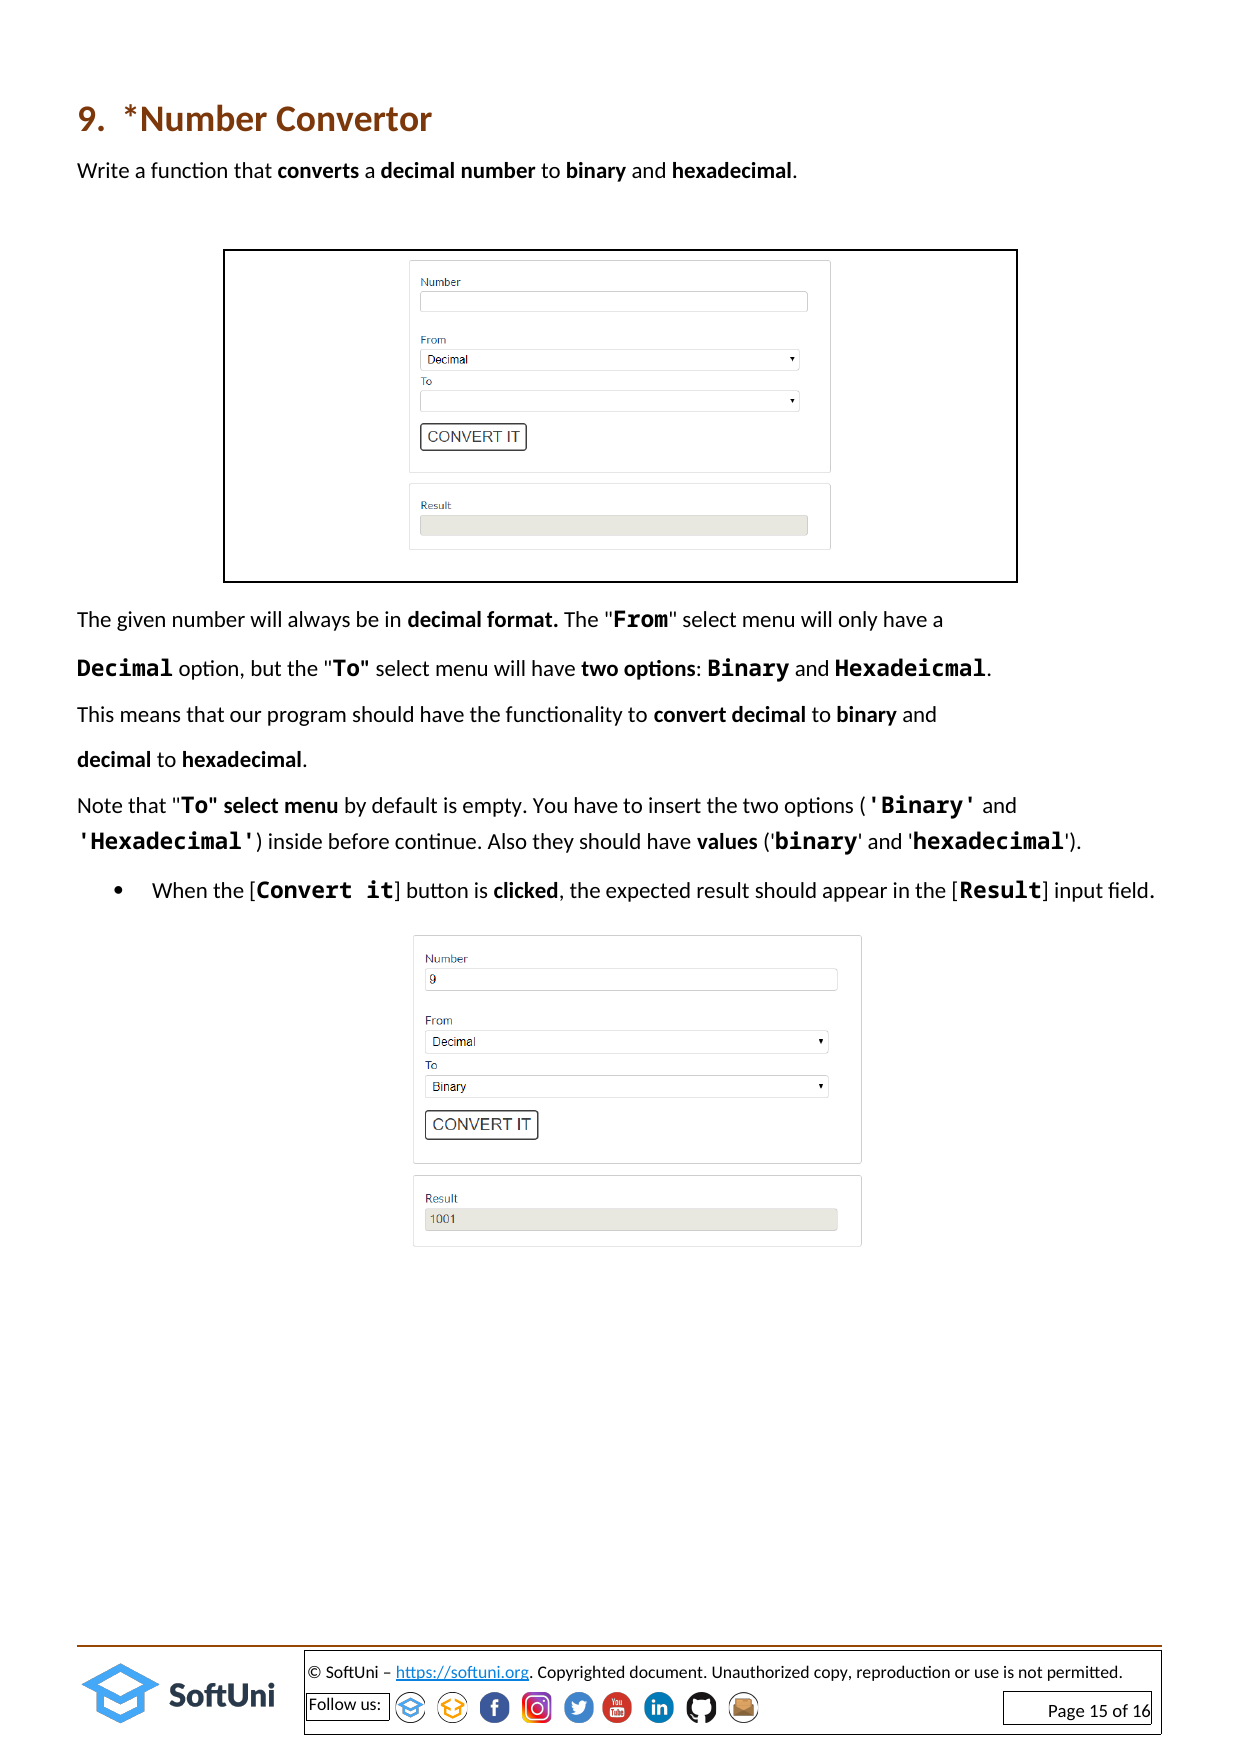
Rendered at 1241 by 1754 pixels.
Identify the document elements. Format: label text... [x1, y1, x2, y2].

subtitle *Number Convertor [77, 95, 1163, 141]
picture [225, 251, 1016, 581]
text decimal to hexadecimal. [77, 745, 1163, 773]
picture [644, 1692, 653, 1701]
picture [644, 1714, 653, 1723]
picture [658, 1705, 667, 1714]
picture [665, 1692, 674, 1701]
picture [564, 1692, 594, 1723]
text This means that our program should have the functionality to convert decimal to binary and [77, 700, 1163, 728]
list When the [Convert it] button is clicked, the expected result should appear in the [Result] input field. [114, 874, 1163, 905]
picture [480, 1692, 510, 1723]
picture [686, 1692, 717, 1723]
picture [665, 1714, 674, 1723]
picture [728, 1692, 759, 1723]
text Decimal option, but the "To" select menu will have two options: Binary and Hexadeicmal. [77, 652, 1163, 683]
picture [602, 1692, 632, 1723]
picture [522, 1692, 552, 1723]
text The given number will always be in decimal format. The "From" select menu will only have a [77, 603, 1163, 634]
picture [245, 925, 997, 1325]
text Write a function that converts a decimal number to binary and hexadecimal. [77, 156, 1163, 184]
picture [437, 1692, 468, 1723]
picture [395, 1692, 425, 1723]
text Note that "To" select menu by default is empty. You have to insert the two options ('Binary' and 'Hexadecimal') inside before continue. Also they should have values ('binary' and 'hexadecimal'). [77, 789, 1163, 857]
picture [75, 1658, 281, 1729]
